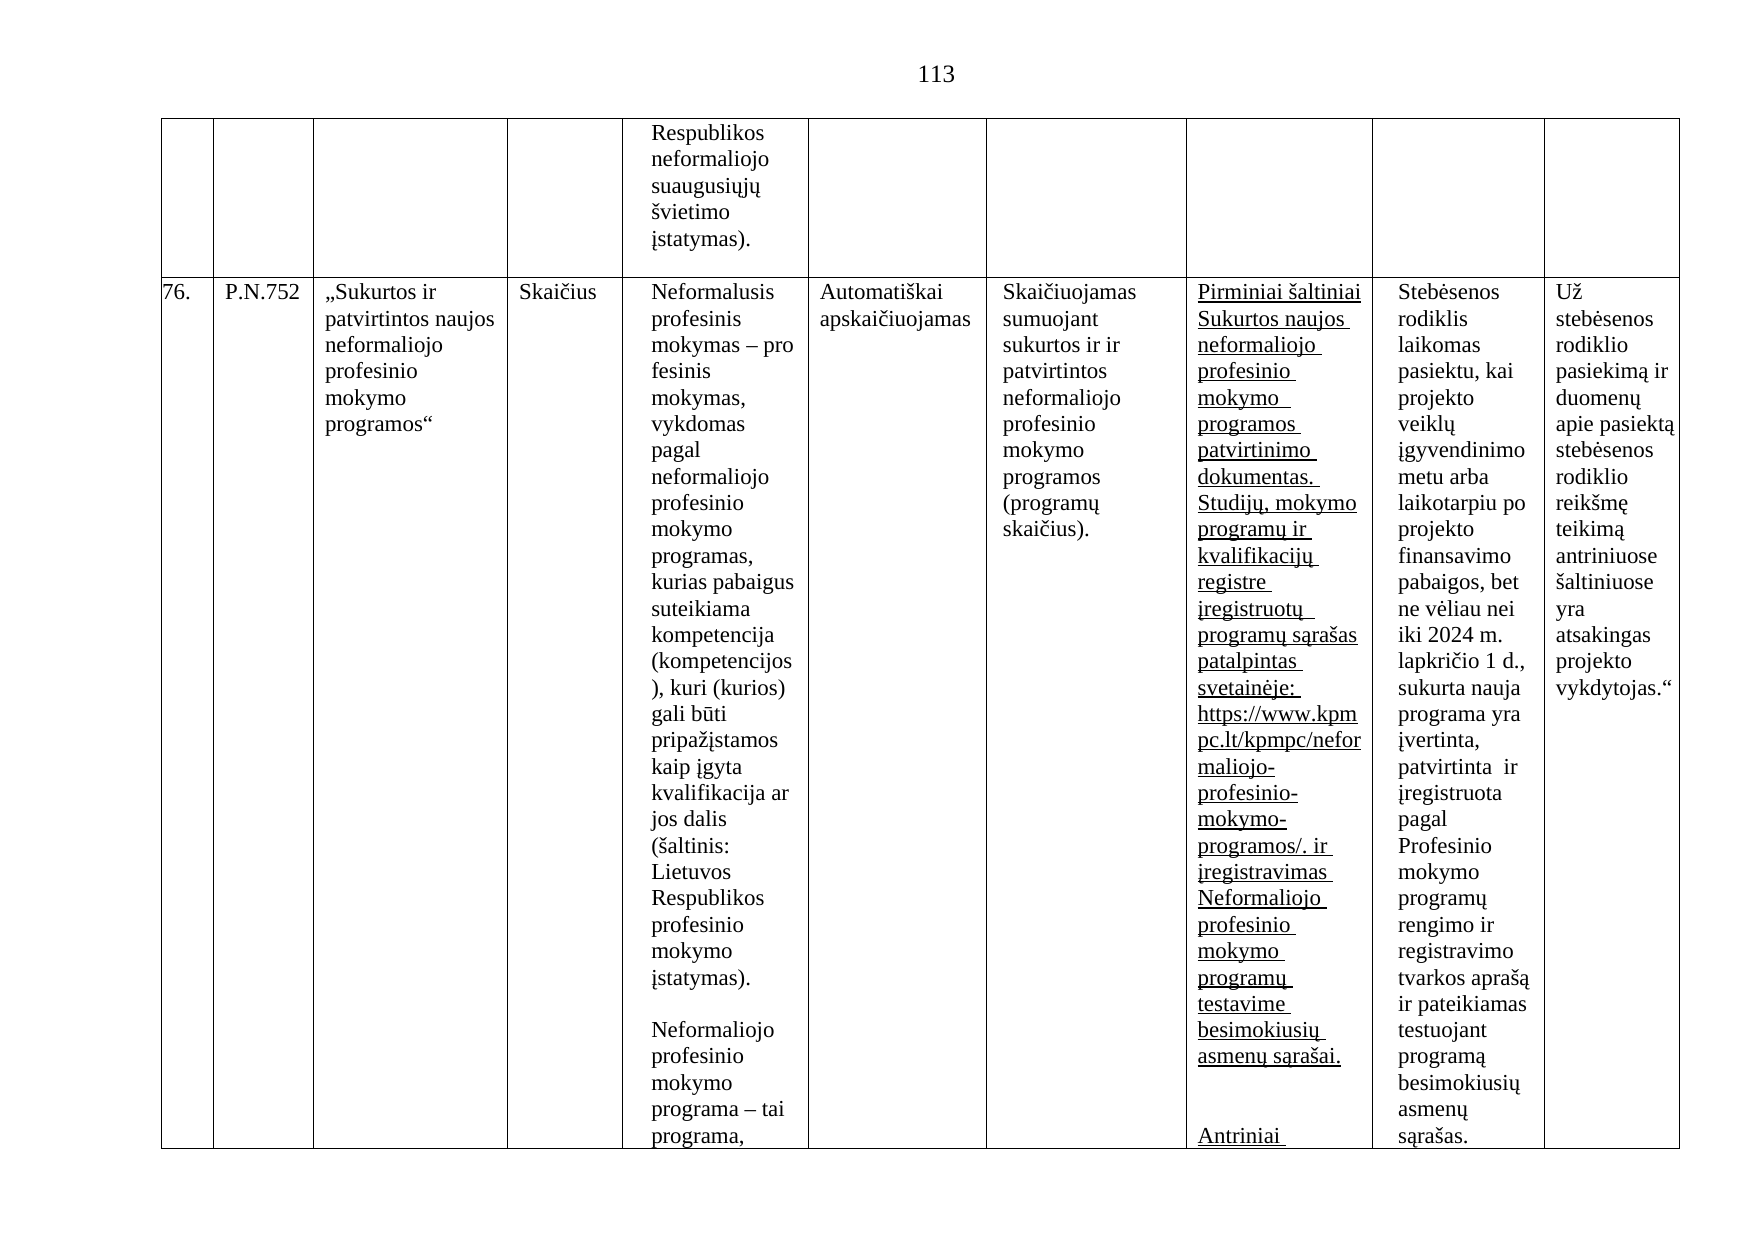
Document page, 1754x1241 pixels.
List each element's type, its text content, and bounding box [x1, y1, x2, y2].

table_cell P.N.752 [214, 278, 313, 1148]
table_cell Už stebėsenos rodiklio pasiekimą ir duomenų apie pasiektą stebėsenos rodiklio reikšmę teikimą antriniuose šaltiniuose yra atsakingas projekto vykdytojas.“ [1545, 278, 1679, 1148]
table_cell [987, 119, 1186, 277]
table_cell Skaičiuojamas sumuojant sukurtos ir ir patvirtintos neformaliojo profesinio mokymo programos (programų skaičius). [987, 278, 1186, 1148]
table_cell [809, 119, 986, 277]
table_cell [314, 119, 507, 277]
table_cell Respublikos neformaliojo suaugusiųjų švietimo įstatymas). [623, 119, 808, 277]
table_cell [1545, 119, 1679, 277]
table_cell „Sukurtos ir patvirtintos naujos neformaliojo profesinio mokymo programos“ [314, 278, 507, 1148]
table_cell [214, 119, 313, 277]
table_cell Skaičius [508, 278, 622, 1148]
table_cell Neformalusis profesinis mokymas – profesinis mokymas, vykdomas pagal neformaliojo profesinio mokymo programas, kurias pabaigus suteikiama kompetencija (kompetencijos), kuri (kurios) gali būti pripažįstamos kaip įgyta kvalifikacija ar jos dalis (šaltinis: Lietuvos Respublikos profesinio mokymo įstatymas). Neformaliojo profesinio mokymo programa – tai programa, [623, 278, 808, 1148]
table_cell Automatiškai apskaičiuojamas [809, 278, 986, 1148]
table_cell [508, 119, 622, 277]
table_cell Stebėsenos rodiklis laikomas pasiektu, kai projekto veiklų įgyvendinimo metu arba laikotarpiu po projekto finansavimo pabaigos, bet ne vėliau nei iki 2024 m. lapkričio 1 d., sukurta nauja programa yra įvertinta, patvirtinta ir įregistruota pagal Profesinio mokymo programų rengimo ir registravimo tvarkos aprašą ir pateikiamas testuojant programą besimokiusių asmenų sąrašas. [1373, 278, 1544, 1148]
table_cell [162, 119, 213, 277]
table_cell Pirminiai šaltiniai Sukurtos naujos neformaliojo profesinio mokymo programos patvirtinimo dokumentas. Studijų, mokymo programų ir kvalifikacijų registre įregistruotų programų sąrašas patalpintas svetainėje: https://www.kpmpc.lt/kpmpc/neformaliojo-profesinio-mokymo-programos/. ir įregistravimas Neformaliojo profesinio mokymo programų testavime besimokiusių asmenų sąrašai. Antriniai [1187, 278, 1372, 1148]
table_cell [1187, 119, 1372, 277]
table_cell [1373, 119, 1544, 277]
table_cell 76. [162, 278, 213, 1148]
